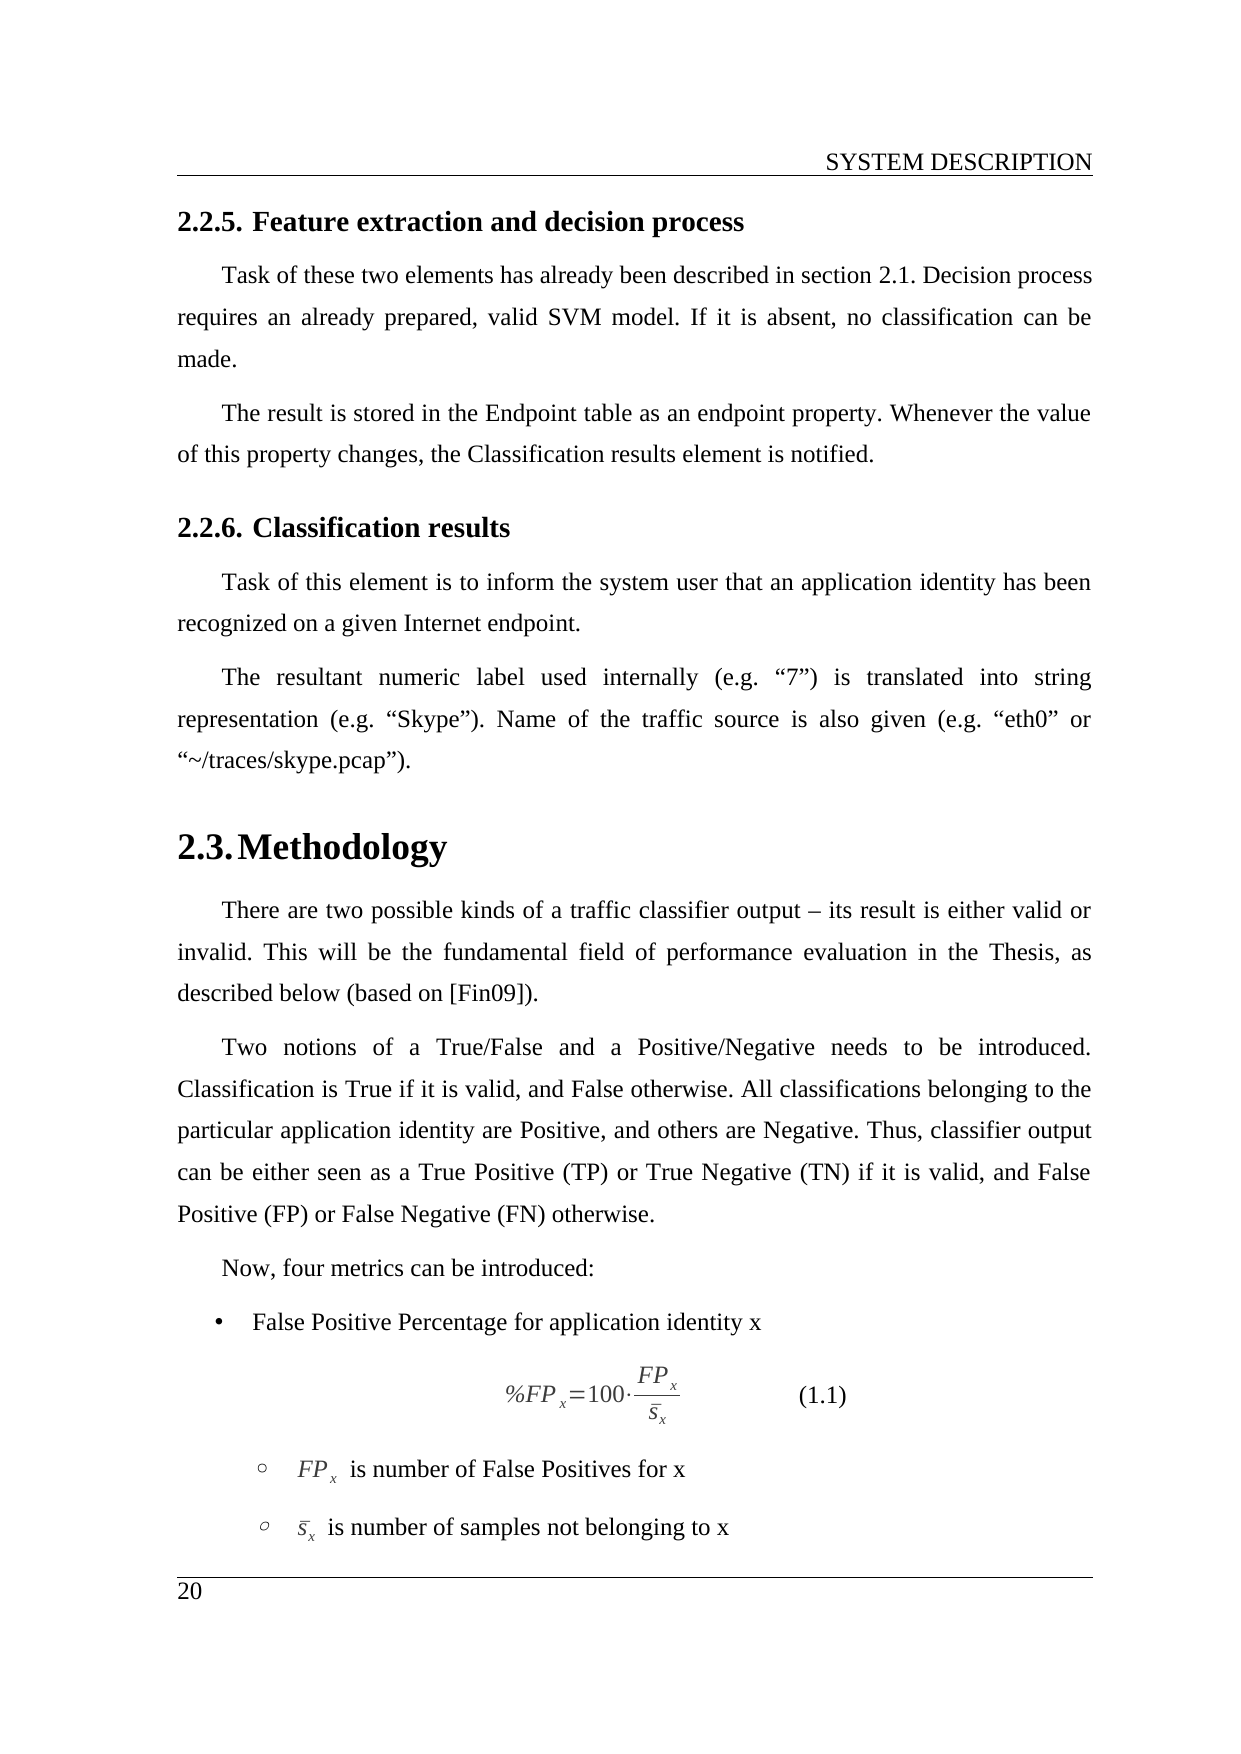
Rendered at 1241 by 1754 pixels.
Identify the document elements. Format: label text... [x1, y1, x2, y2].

text Two notions of a True/False and a Positive/Negative needs to be introduced. Classification is True if it is valid, and False otherwise. All classifications belonging to the particular application identity are Positive, and others are Negative. Thus, classifier output can be either seen as a True Positive (TP) or True Negative (TN) if it is valid, and False Positive (FP) or False Negative (FN) otherwise. [177, 1033, 1093, 1227]
text Task of this element is to inform the system user that an application identity has been recognized on a given Internet endpoint. [177, 568, 1093, 637]
subtitle Methodology [177, 826, 1093, 867]
text The result is stored in the Endpoint table as an endpoint property. Whenever the value of this property changes, the Classification results element is notified. [177, 399, 1093, 468]
subtitle Feature extraction and decision process [177, 205, 1093, 237]
text The resultant numeric label used internally (e.g. “7”) is translated into string representation (e.g. “Skype”). Name of the traffic source is also given (e.g. “eth0” or “~/traces/skype.pcap”). [177, 663, 1093, 774]
text Now, four metrics can be introduced: [177, 1254, 1093, 1282]
subtitle Classification results [177, 511, 1093, 543]
text There are two possible kinds of a traffic classifier output – its result is either valid or invalid. This will be the fundamental field of performance evaluation in the Thesis, as described below (based on [Fin09]). [177, 896, 1093, 1007]
text Task of these two elements has already been described in section 2.1. Decision process requires an already prepared, valid SVM model. If it is absent, no classification can be made. [177, 262, 1093, 372]
list (1.1) [214, 1362, 1093, 1428]
list is number of samples not belonging to x [252, 1513, 1093, 1545]
list is number of False Positives for x [252, 1455, 1093, 1487]
list False Positive Percentage for application identity x [214, 1308, 1093, 1336]
